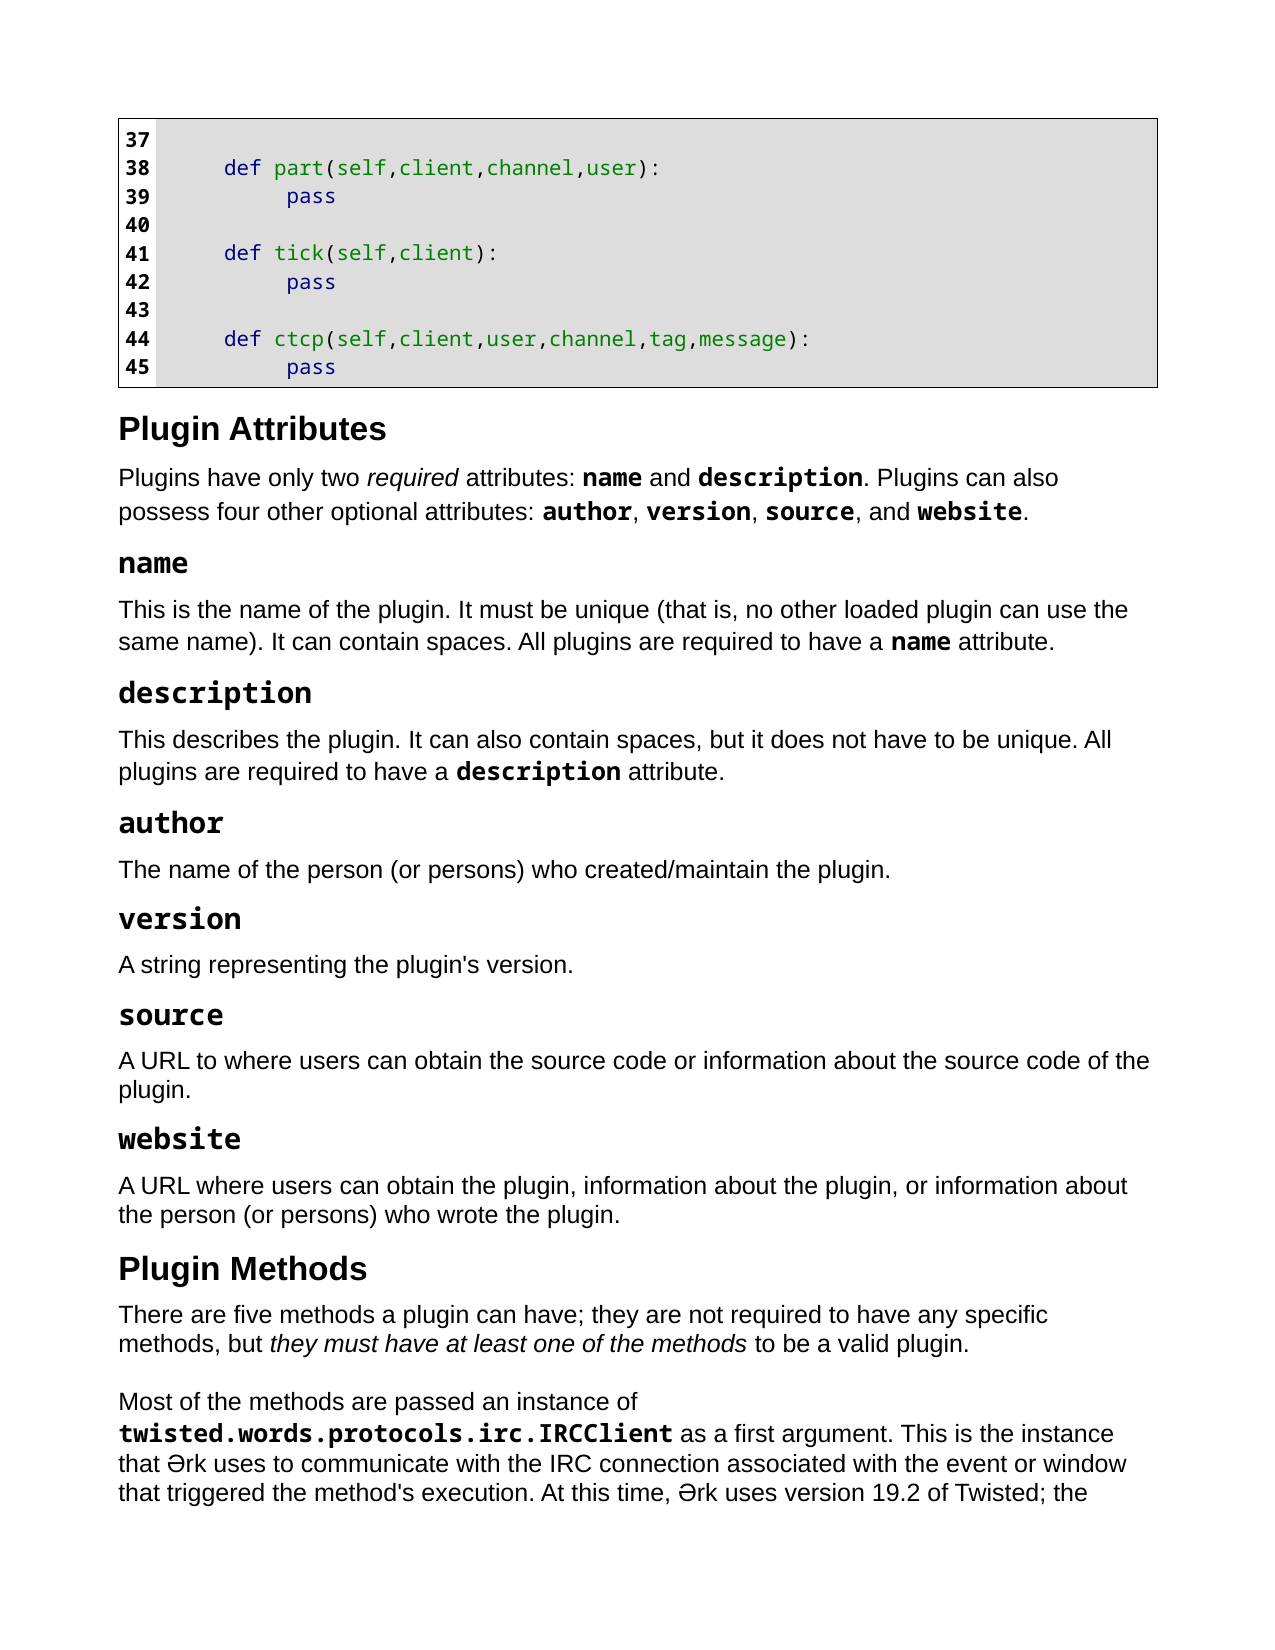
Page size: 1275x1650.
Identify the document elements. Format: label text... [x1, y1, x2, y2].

table_header 37 38 39 40 41 42 43 44 45 [119, 119, 156, 387]
text Most of the methods are passed an instance of twisted.words.protocols.irc.IRCClient as a first argument. This is the instance that Ərk uses to communicate with the IRC connection associated with the event or window that triggered the method's execution. At this time, Ərk uses version 19.2 of Twisted; the [118, 1387, 1157, 1507]
text This describes the plugin. It can also contain spaces, but it does not have to be unique. All plugins are required to have a description attribute. [118, 725, 1157, 787]
text A string representing the plugin's version. [118, 950, 1157, 979]
text The name of the person (or persons) who created/maintain the plugin. [118, 854, 1157, 883]
text Plugins have only two required attributes: name and description. Plugins can also possess four other optional attributes: author, version, source, and website. [118, 459, 1157, 528]
subtitle author [118, 802, 1157, 842]
subtitle website [118, 1118, 1157, 1158]
subtitle Plugin Attributes [118, 408, 1157, 447]
text A URL where users can obtain the plugin, information about the plugin, or information about the person (or persons) who wrote the plugin. [118, 1171, 1157, 1228]
text There are five methods a plugin can have; they are not required to have any specific methods, but they must have at least one of the methods to be a valid plugin. [118, 1300, 1157, 1358]
text This is the name of the plugin. It must be unique (that is, no other loaded plugin can use the same name). It can contain spaces. All plugins are required to have a name attribute. [118, 595, 1157, 658]
subtitle description [118, 672, 1157, 712]
table_header def part(self,client,channel,user): pass def tick(self,client): pass def ctcp(self,client,user,channel,tag,message): pass [156, 119, 1157, 387]
subtitle name [118, 542, 1157, 582]
subtitle Plugin Methods [118, 1249, 1157, 1288]
subtitle version [118, 898, 1157, 938]
subtitle source [118, 994, 1157, 1034]
text A URL to where users can obtain the source code or information about the source code of the plugin. [118, 1046, 1157, 1104]
